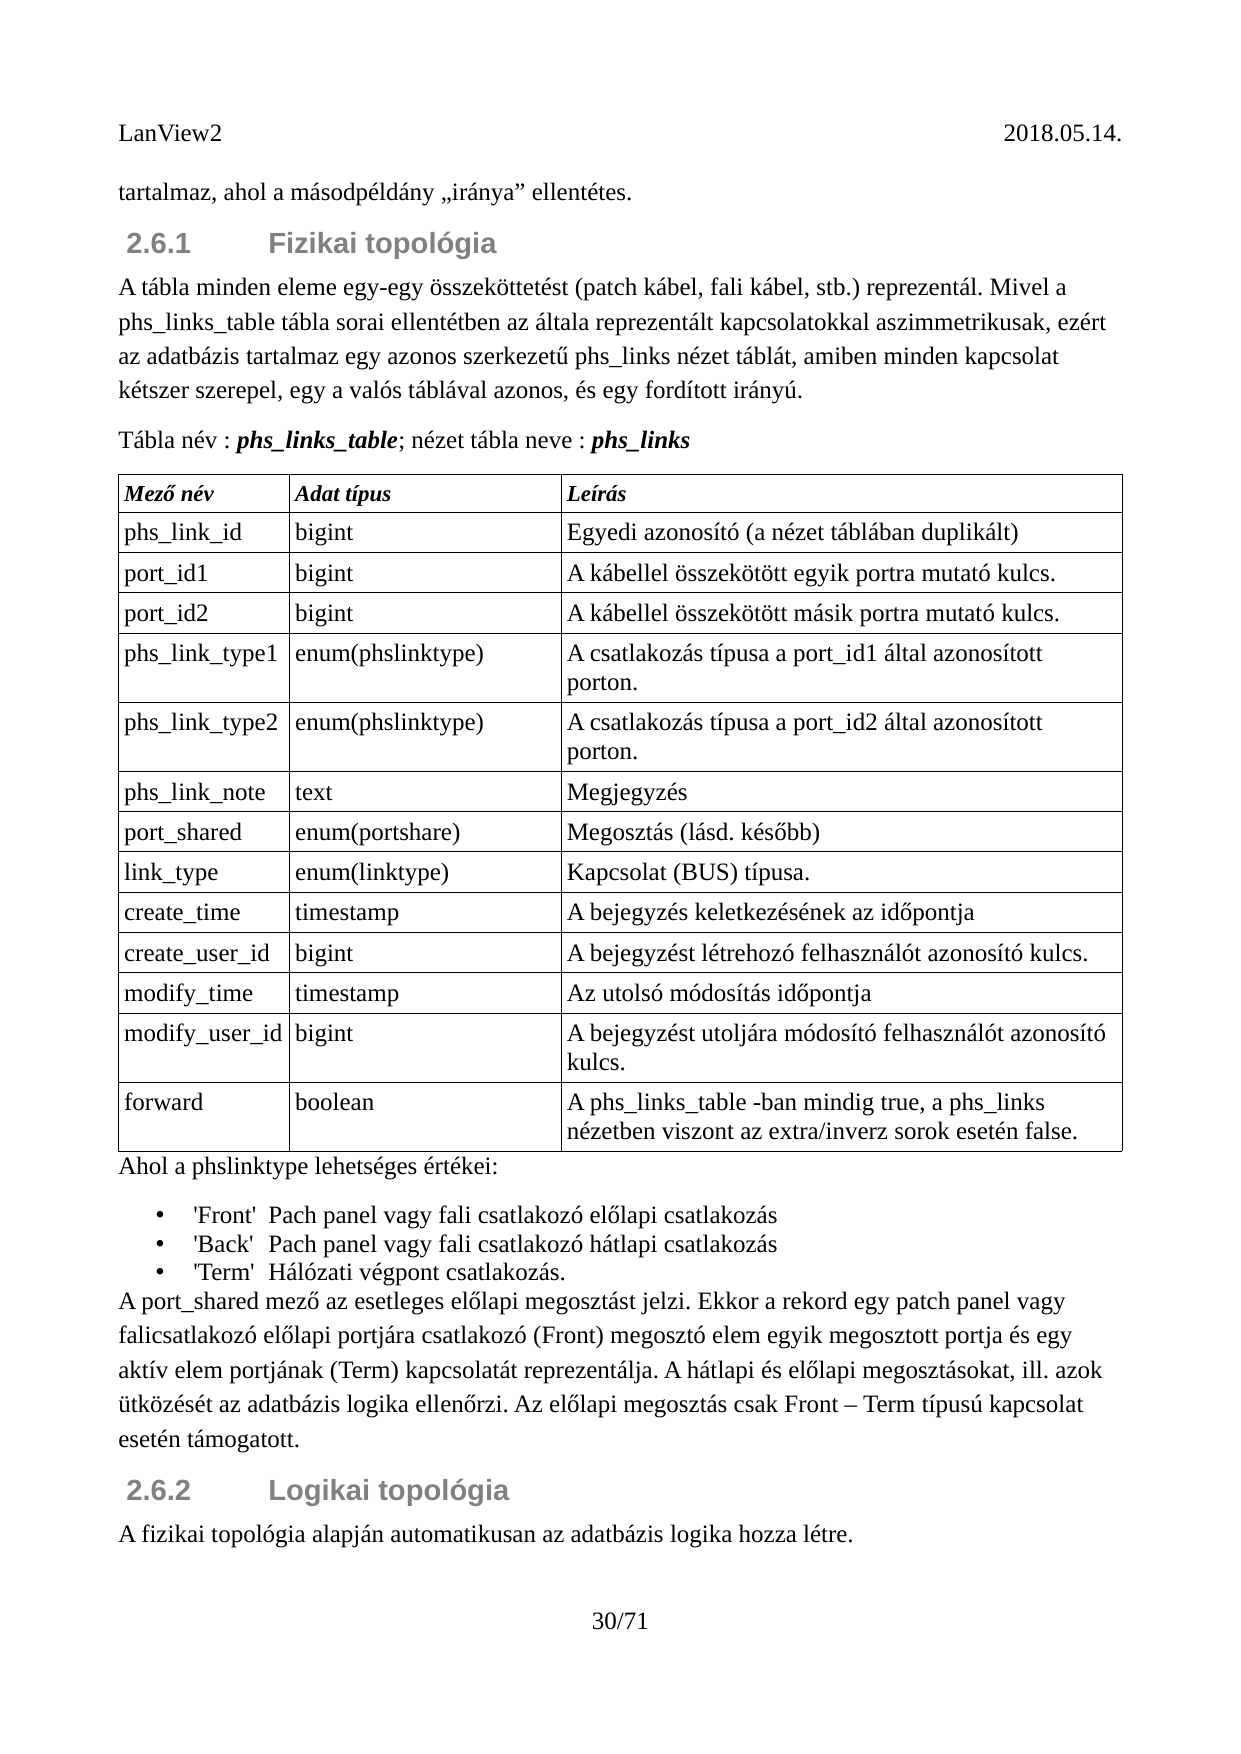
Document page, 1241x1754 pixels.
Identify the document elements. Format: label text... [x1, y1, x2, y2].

table_cell boolean [290, 1083, 561, 1151]
subtitle Logikai topológia [118, 1473, 1122, 1507]
table_cell timestamp [290, 893, 561, 932]
text A fizikai topológia alapján automatikusan az adatbázis logika hozza létre. [118, 1519, 1122, 1548]
table_cell bigint [290, 1014, 561, 1082]
table_cell phs_link_note [119, 772, 289, 811]
table_cell A bejegyzés keletkezésének az időpontja [562, 893, 1122, 932]
table_cell enum(portshare) [290, 812, 561, 851]
table_cell enum(phslinktype) [290, 634, 561, 702]
table_cell port_id1 [119, 553, 289, 592]
table_cell Egyedi azonosító (a nézet táblában duplikált) [562, 513, 1122, 552]
table_cell bigint [290, 933, 561, 972]
table_cell port_shared [119, 812, 289, 851]
list 'Front' Pach panel vagy fali csatlakozó előlapi csatlakozás [156, 1200, 1122, 1229]
table_cell modify_user_id [119, 1014, 289, 1082]
table_cell phs_link_type1 [119, 634, 289, 702]
table_cell bigint [290, 553, 561, 592]
list 'Term' Hálózati végpont csatlakozás. [156, 1257, 1122, 1286]
table_cell Az utolsó módosítás időpontja [562, 973, 1122, 1013]
table_cell A kábellel összekötött egyik portra mutató kulcs. [562, 553, 1122, 592]
table_cell modify_time [119, 973, 289, 1013]
table_cell link_type [119, 852, 289, 892]
table_cell A bejegyzést utoljára módosító felhasználót azonosító kulcs. [562, 1014, 1122, 1082]
table_cell create_user_id [119, 933, 289, 972]
table_header Adat típus [290, 475, 561, 512]
table_cell create_time [119, 893, 289, 932]
subtitle Fizikai topológia [118, 226, 1122, 260]
text tartalmaz, ahol a másodpéldány „iránya” ellentétes. [118, 177, 1122, 206]
table_cell timestamp [290, 973, 561, 1013]
text A port_shared mező az esetleges előlapi megosztást jelzi. Ekkor a rekord egy patch panel vagy falicsatlakozó előlapi portjára csatlakozó (Front) megosztó elem egyik megosztott portja és egy aktív elem portjának (Term) kapcsolatát reprezentálja. A hátlapi és előlapi megosztásokat, ill. azok ütközését az adatbázis logika ellenőrzi. Az előlapi megosztás csak Front – Term típusú kapcsolat esetén támogatott. [118, 1286, 1122, 1453]
table_cell A bejegyzést létrehozó felhasználót azonosító kulcs. [562, 933, 1122, 972]
table_cell enum(phslinktype) [290, 703, 561, 771]
text Ahol a phslinktype lehetséges értékei: [118, 1152, 1122, 1179]
table_cell A kábellel összekötött másik portra mutató kulcs. [562, 593, 1122, 633]
table_cell phs_link_id [119, 513, 289, 552]
table_cell phs_link_type2 [119, 703, 289, 771]
table_cell enum(linktype) [290, 852, 561, 892]
table_cell A csatlakozás típusa a port_id1 által azonosított porton. [562, 634, 1122, 702]
text A tábla minden eleme egy-egy összeköttetést (patch kábel, fali kábel, stb.) reprezentál. Mivel a phs_links_table tábla sorai ellentétben az általa reprezentált kapcsolatokkal aszimmetrikusak, ezért az adatbázis tartalmaz egy azonos szerkezetű phs_links nézet táblát, amiben minden kapcsolat kétszer szerepel, egy a valós táblával azonos, és egy fordított irányú. [118, 272, 1122, 404]
table_cell bigint [290, 513, 561, 552]
table_cell A phs_links_table -ban mindig true, a phs_links nézetben viszont az extra/inverz sorok esetén false. [562, 1083, 1122, 1151]
table_cell bigint [290, 593, 561, 633]
list 'Back' Pach panel vagy fali csatlakozó hátlapi csatlakozás [156, 1229, 1122, 1257]
table_cell Kapcsolat (BUS) típusa. [562, 852, 1122, 892]
table_cell forward [119, 1083, 289, 1151]
table_cell Megosztás (lásd. később) [562, 812, 1122, 851]
text Tábla név : phs_links_table; nézet tábla neve : phs_links [118, 425, 1122, 453]
table_cell port_id2 [119, 593, 289, 633]
table_cell text [290, 772, 561, 811]
table_cell A csatlakozás típusa a port_id2 által azonosított porton. [562, 703, 1122, 771]
table_cell Megjegyzés [562, 772, 1122, 811]
table_header Leírás [562, 475, 1122, 512]
table_header Mező név [119, 475, 289, 512]
